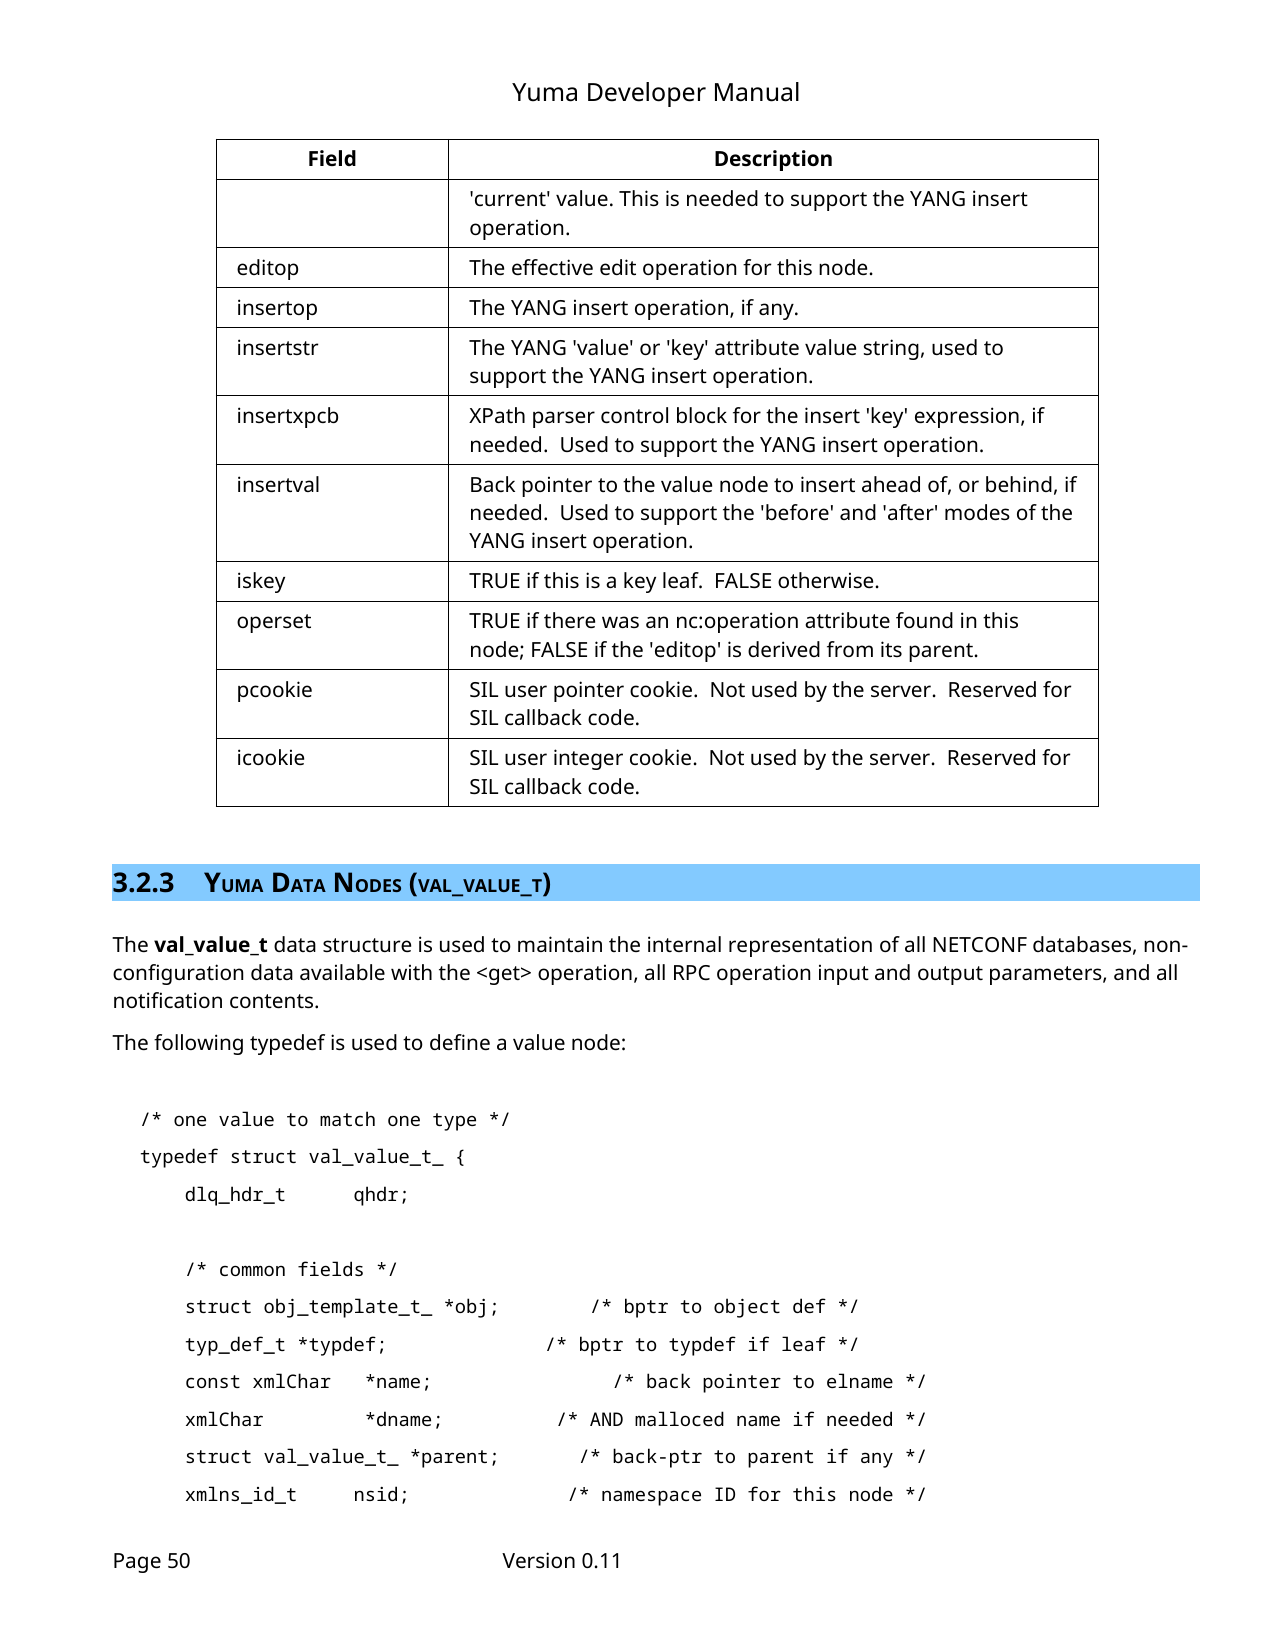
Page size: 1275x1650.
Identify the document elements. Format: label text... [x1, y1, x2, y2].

text struct obj_template_t_ *obj; /* bptr to object def */ [139, 1293, 1200, 1319]
table_cell insertval [217, 465, 448, 561]
text /* one value to match one type */ [139, 1106, 1200, 1132]
table_cell The YANG 'value' or 'key' attribute value string, used to support the YANG insert operation. [449, 328, 1098, 395]
table_cell The YANG insert operation, if any. [449, 288, 1098, 327]
text xmlChar *dname; /* AND malloced name if needed */ [139, 1406, 1200, 1432]
text typ_def_t *typdef; /* bptr to typdef if leaf */ [139, 1331, 1200, 1357]
text dlq_hdr_t qhdr; [139, 1181, 1200, 1207]
table_header Description [449, 140, 1098, 178]
text typedef struct val_value_t_ { [139, 1143, 1200, 1169]
table_cell [217, 180, 448, 247]
table_cell TRUE if this is a key leaf. FALSE otherwise. [449, 562, 1098, 601]
table_cell iskey [217, 562, 448, 601]
table_cell Back pointer to the value node to insert ahead of, or behind, if needed. Used to support the 'before' and 'after' modes of the YANG insert operation. [449, 465, 1098, 561]
table_cell pcookie [217, 670, 448, 738]
table_header Field [217, 140, 448, 178]
text struct val_value_t_ *parent; /* back-ptr to parent if any */ [139, 1443, 1200, 1469]
text xmlns_id_t nsid; /* namespace ID for this node */ [139, 1481, 1200, 1507]
table_cell TRUE if there was an nc:operation attribute found in this node; FALSE if the 'editop' is derived from its parent. [449, 602, 1098, 669]
table_cell insertstr [217, 328, 448, 395]
table_cell XPath parser control block for the insert 'key' expression, if needed. Used to support the YANG insert operation. [449, 396, 1098, 464]
table_cell operset [217, 602, 448, 669]
text The val_value_t data structure is used to maintain the internal representation of all NETCONF databases, non-configuration data available with the <get> operation, all RPC operation input and output parameters, and all notification contents. [112, 930, 1200, 1015]
table_cell icookie [217, 739, 448, 806]
table_cell The effective edit operation for this node. [449, 248, 1098, 287]
text const xmlChar *name; /* back pointer to elname */ [139, 1368, 1200, 1394]
table_cell insertop [217, 288, 448, 327]
table_cell editop [217, 248, 448, 287]
table_cell SIL user integer cookie. Not used by the server. Reserved for SIL callback code. [449, 739, 1098, 806]
table_cell 'current' value. This is needed to support the YANG insert operation. [449, 180, 1098, 247]
table_cell insertxpcb [217, 396, 448, 464]
table_cell SIL user pointer cookie. Not used by the server. Reserved for SIL callback code. [449, 670, 1098, 738]
text /* common fields */ [139, 1256, 1200, 1282]
text The following typedef is used to define a value node: [112, 1028, 1200, 1056]
subtitle Yuma Data Nodes (val_value_t) [112, 864, 1200, 901]
